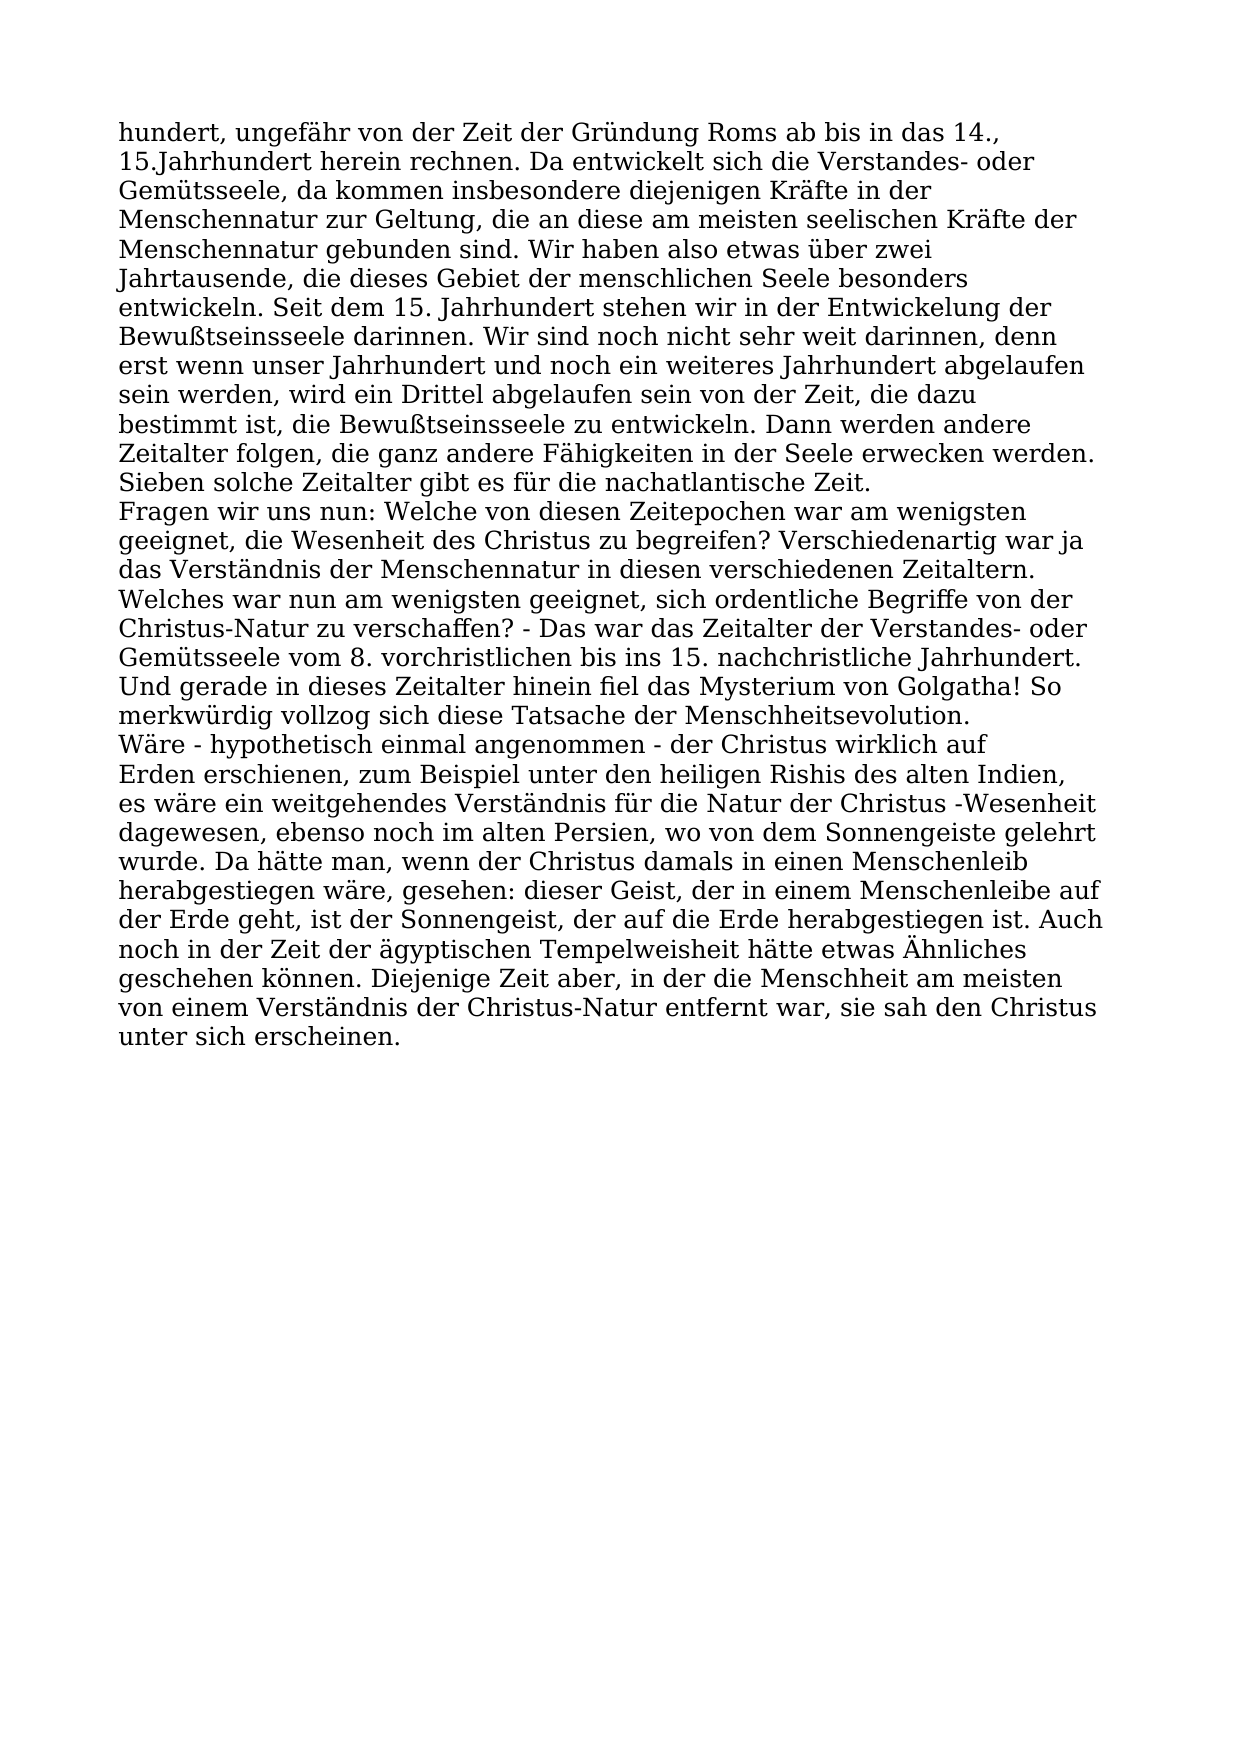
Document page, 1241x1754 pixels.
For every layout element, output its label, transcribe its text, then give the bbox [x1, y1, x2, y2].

text Christus-Natur zu verschaffen? - Das war das Zeitalter der Verstandes- oder [118, 614, 1122, 643]
text erst wenn unser Jahrhundert und noch ein weiteres Jahrhundert abgelaufen [118, 351, 1122, 381]
text Welches war nun am wenigsten geeignet, sich ordentliche Begriffe von der [118, 585, 1122, 614]
text Fragen wir uns nun: Welche von diesen Zeitepochen war am wenigsten [118, 497, 1122, 526]
text Gemütsseele, da kommen insbesondere diejenigen Kräfte in der [118, 176, 1122, 206]
text noch in der Zeit der ägyptischen Tempelweisheit hätte etwas Ähnliches [118, 935, 1122, 964]
text unter sich erscheinen. [118, 1022, 1122, 1051]
text entwickeln. Seit dem 15. Jahrhundert stehen wir in der Entwickelung der [118, 293, 1122, 322]
text 15.Jahrhundert herein rechnen. Da entwickelt sich die Verstandes- oder [118, 147, 1122, 176]
text Jahrtausende, die dieses Gebiet der menschlichen Seele besonders [118, 264, 1122, 293]
text der Erde geht, ist der Sonnengeist, der auf die Erde herabgestiegen ist. Auch [118, 906, 1122, 935]
text Bewußtseinsseele darinnen. Wir sind noch nicht sehr weit darinnen, denn [118, 322, 1122, 351]
text Erden erschienen, zum Beispiel unter den heiligen Rishis des alten Indien, [118, 760, 1122, 789]
text geeignet, die Wesenheit des Christus zu begreifen? Verschiedenartig war ja [118, 526, 1122, 556]
text hundert, ungefähr von der Zeit der Gründung Roms ab bis in das 14., [118, 118, 1122, 147]
text Sieben solche Zeitalter gibt es für die nachatlantische Zeit. [118, 468, 1122, 497]
text geschehen können. Diejenige Zeit aber, in der die Menschheit am meisten [118, 964, 1122, 993]
text Zeitalter folgen, die ganz andere Fähigkeiten in der Seele erwecken werden. [118, 439, 1122, 468]
text Menschennatur gebunden sind. Wir haben also etwas über zwei [118, 235, 1122, 264]
text Gemütsseele vom 8. vorchristlichen bis ins 15. nachchristliche Jahrhundert. [118, 643, 1122, 672]
text es wäre ein weitgehendes Verständnis für die Natur der Christus -Wesenheit [118, 789, 1122, 818]
text dagewesen, ebenso noch im alten Persien, wo von dem Sonnengeiste gelehrt [118, 818, 1122, 847]
text Und gerade in dieses Zeitalter hinein fiel das Mysterium von Golgatha! So [118, 672, 1122, 701]
text das Verständnis der Menschennatur in diesen verschiedenen Zeitaltern. [118, 556, 1122, 585]
text merkwürdig vollzog sich diese Tatsache der Menschheitsevolution. [118, 701, 1122, 731]
text herabgestiegen wäre, gesehen: dieser Geist, der in einem Menschenleibe auf [118, 876, 1122, 906]
text sein werden, wird ein Drittel abgelaufen sein von der Zeit, die dazu [118, 381, 1122, 410]
text Menschennatur zur Geltung, die an diese am meisten seelischen Kräfte der [118, 206, 1122, 235]
text bestimmt ist, die Bewußtseinsseele zu entwickeln. Dann werden andere [118, 410, 1122, 439]
text Wäre - hypothetisch einmal angenommen - der Christus wirklich auf [118, 731, 1122, 760]
text von einem Verständnis der Christus-Natur entfernt war, sie sah den Christus [118, 993, 1122, 1022]
text wurde. Da hätte man, wenn der Christus damals in einen Menschenleib [118, 847, 1122, 876]
